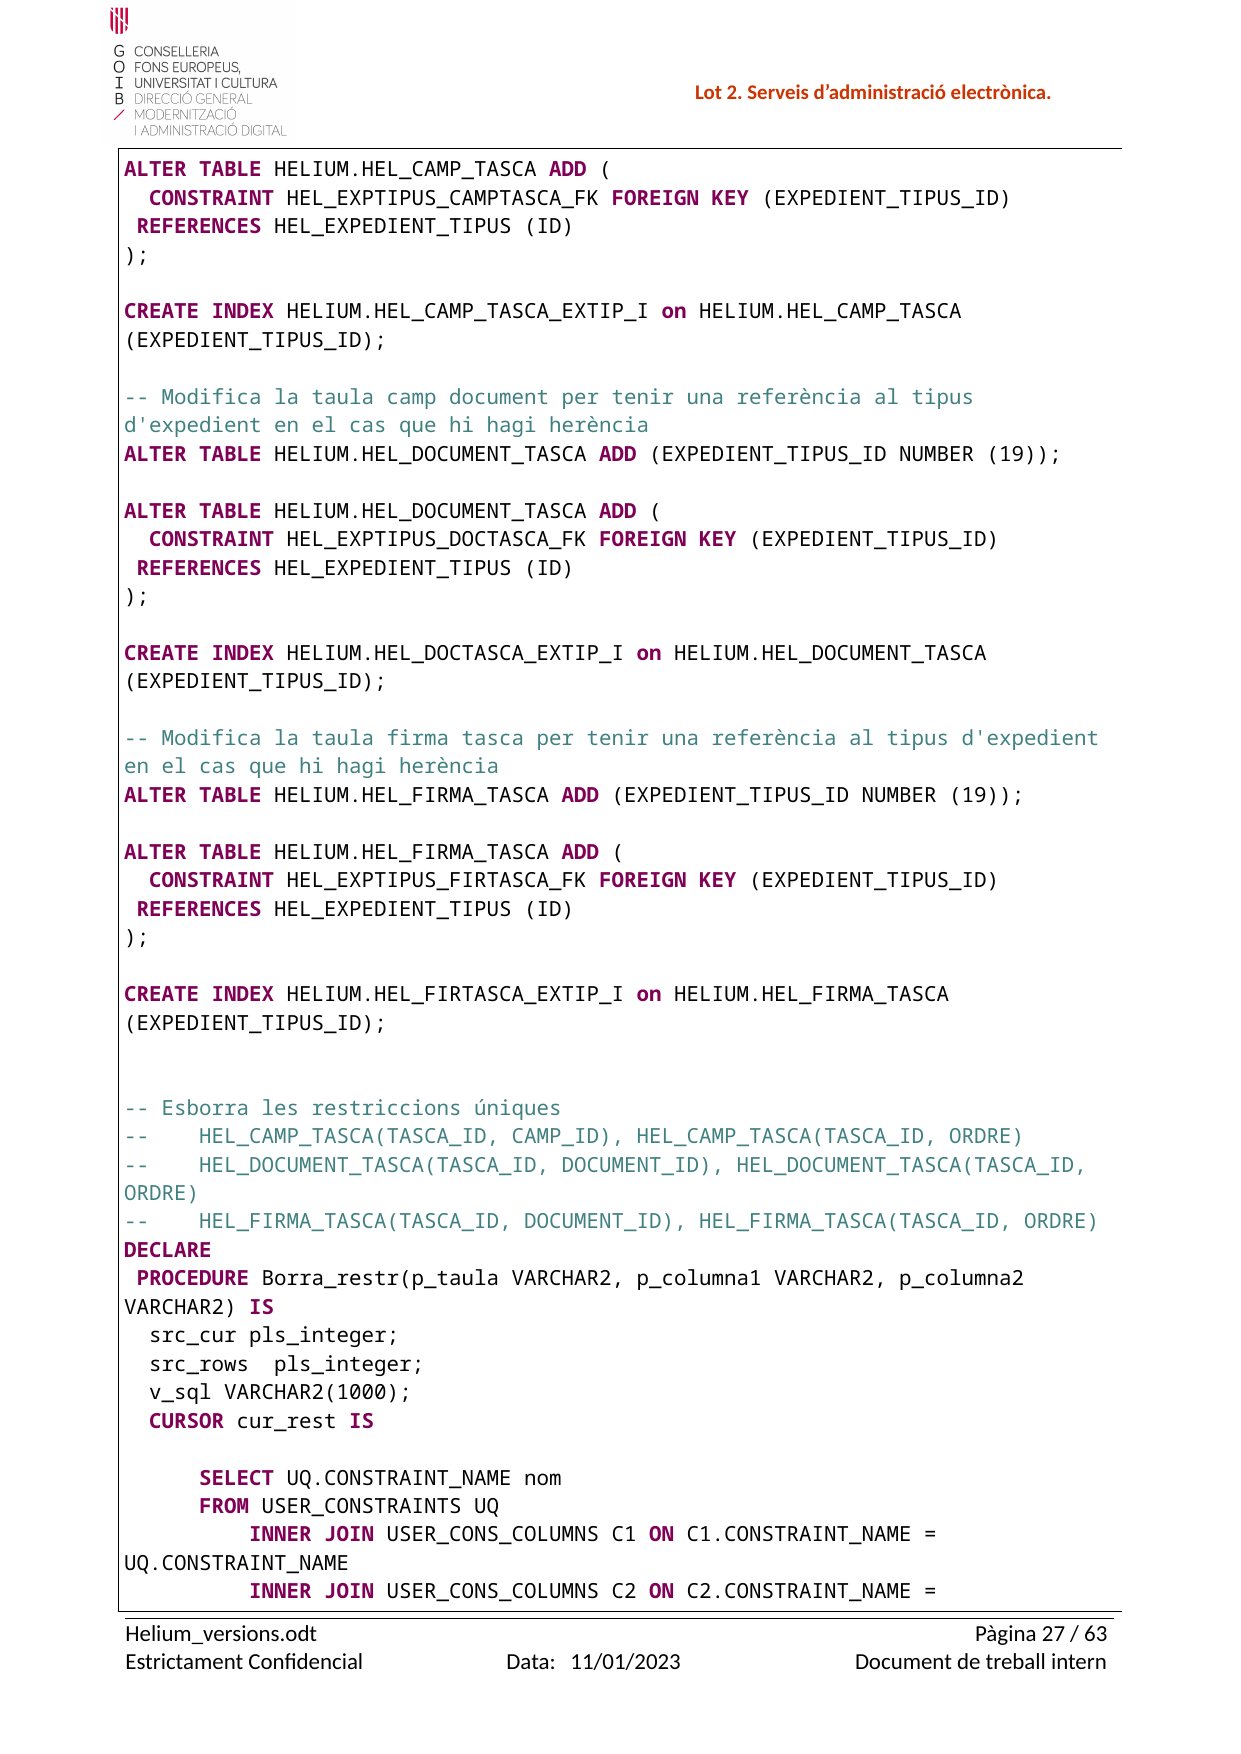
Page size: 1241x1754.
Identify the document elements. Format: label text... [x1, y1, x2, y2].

picture [100, 0, 297, 144]
table_header ALTER TABLE HELIUM.HEL_CAMP_TASCA ADD ( CONSTRAINT HEL_EXPTIPUS_CAMPTASCA_FK FOREIGN KEY (EXPEDIENT_TIPUS_ID) REFERENCES HEL_EXPEDIENT_TIPUS (ID) ); CREATE INDEX HELIUM.HEL_CAMP_TASCA_EXTIP_I on HELIUM.HEL_CAMP_TASCA (EXPEDIENT_TIPUS_ID); -- Modifica la taula camp document per tenir una referència al tipus d'expedient en el cas que hi hagi herència ALTER TABLE HELIUM.HEL_DOCUMENT_TASCA ADD (EXPEDIENT_TIPUS_ID NUMBER (19)); ALTER TABLE HELIUM.HEL_DOCUMENT_TASCA ADD ( CONSTRAINT HEL_EXPTIPUS_DOCTASCA_FK FOREIGN KEY (EXPEDIENT_TIPUS_ID) REFERENCES HEL_EXPEDIENT_TIPUS (ID) ); CREATE INDEX HELIUM.HEL_DOCTASCA_EXTIP_I on HELIUM.HEL_DOCUMENT_TASCA (EXPEDIENT_TIPUS_ID); -- Modifica la taula firma tasca per tenir una referència al tipus d'expedient en el cas que hi hagi herència ALTER TABLE HELIUM.HEL_FIRMA_TASCA ADD (EXPEDIENT_TIPUS_ID NUMBER (19)); ALTER TABLE HELIUM.HEL_FIRMA_TASCA ADD ( CONSTRAINT HEL_EXPTIPUS_FIRTASCA_FK FOREIGN KEY (EXPEDIENT_TIPUS_ID) REFERENCES HEL_EXPEDIENT_TIPUS (ID) ); CREATE INDEX HELIUM.HEL_FIRTASCA_EXTIP_I on HELIUM.HEL_FIRMA_TASCA (EXPEDIENT_TIPUS_ID); -- Esborra les restriccions úniques -- HEL_CAMP_TASCA(TASCA_ID, CAMP_ID), HEL_CAMP_TASCA(TASCA_ID, ORDRE) -- HEL_DOCUMENT_TASCA(TASCA_ID, DOCUMENT_ID), HEL_DOCUMENT_TASCA(TASCA_ID, ORDRE) -- HEL_FIRMA_TASCA(TASCA_ID, DOCUMENT_ID), HEL_FIRMA_TASCA(TASCA_ID, ORDRE) DECLARE PROCEDURE Borra_restr(p_taula VARCHAR2, p_columna1 VARCHAR2, p_columna2 VARCHAR2) IS src_cur pls_integer; src_rows pls_integer; v_sql VARCHAR2(1000); CURSOR cur_rest IS SELECT UQ.CONSTRAINT_NAME nom FROM USER_CONSTRAINTS UQ INNER JOIN USER_CONS_COLUMNS C1 ON C1.CONSTRAINT_NAME = UQ.CONSTRAINT_NAME INNER JOIN USER_CONS_COLUMNS C2 ON C2.CONSTRAINT_NAME = [119, 149, 1122, 1611]
